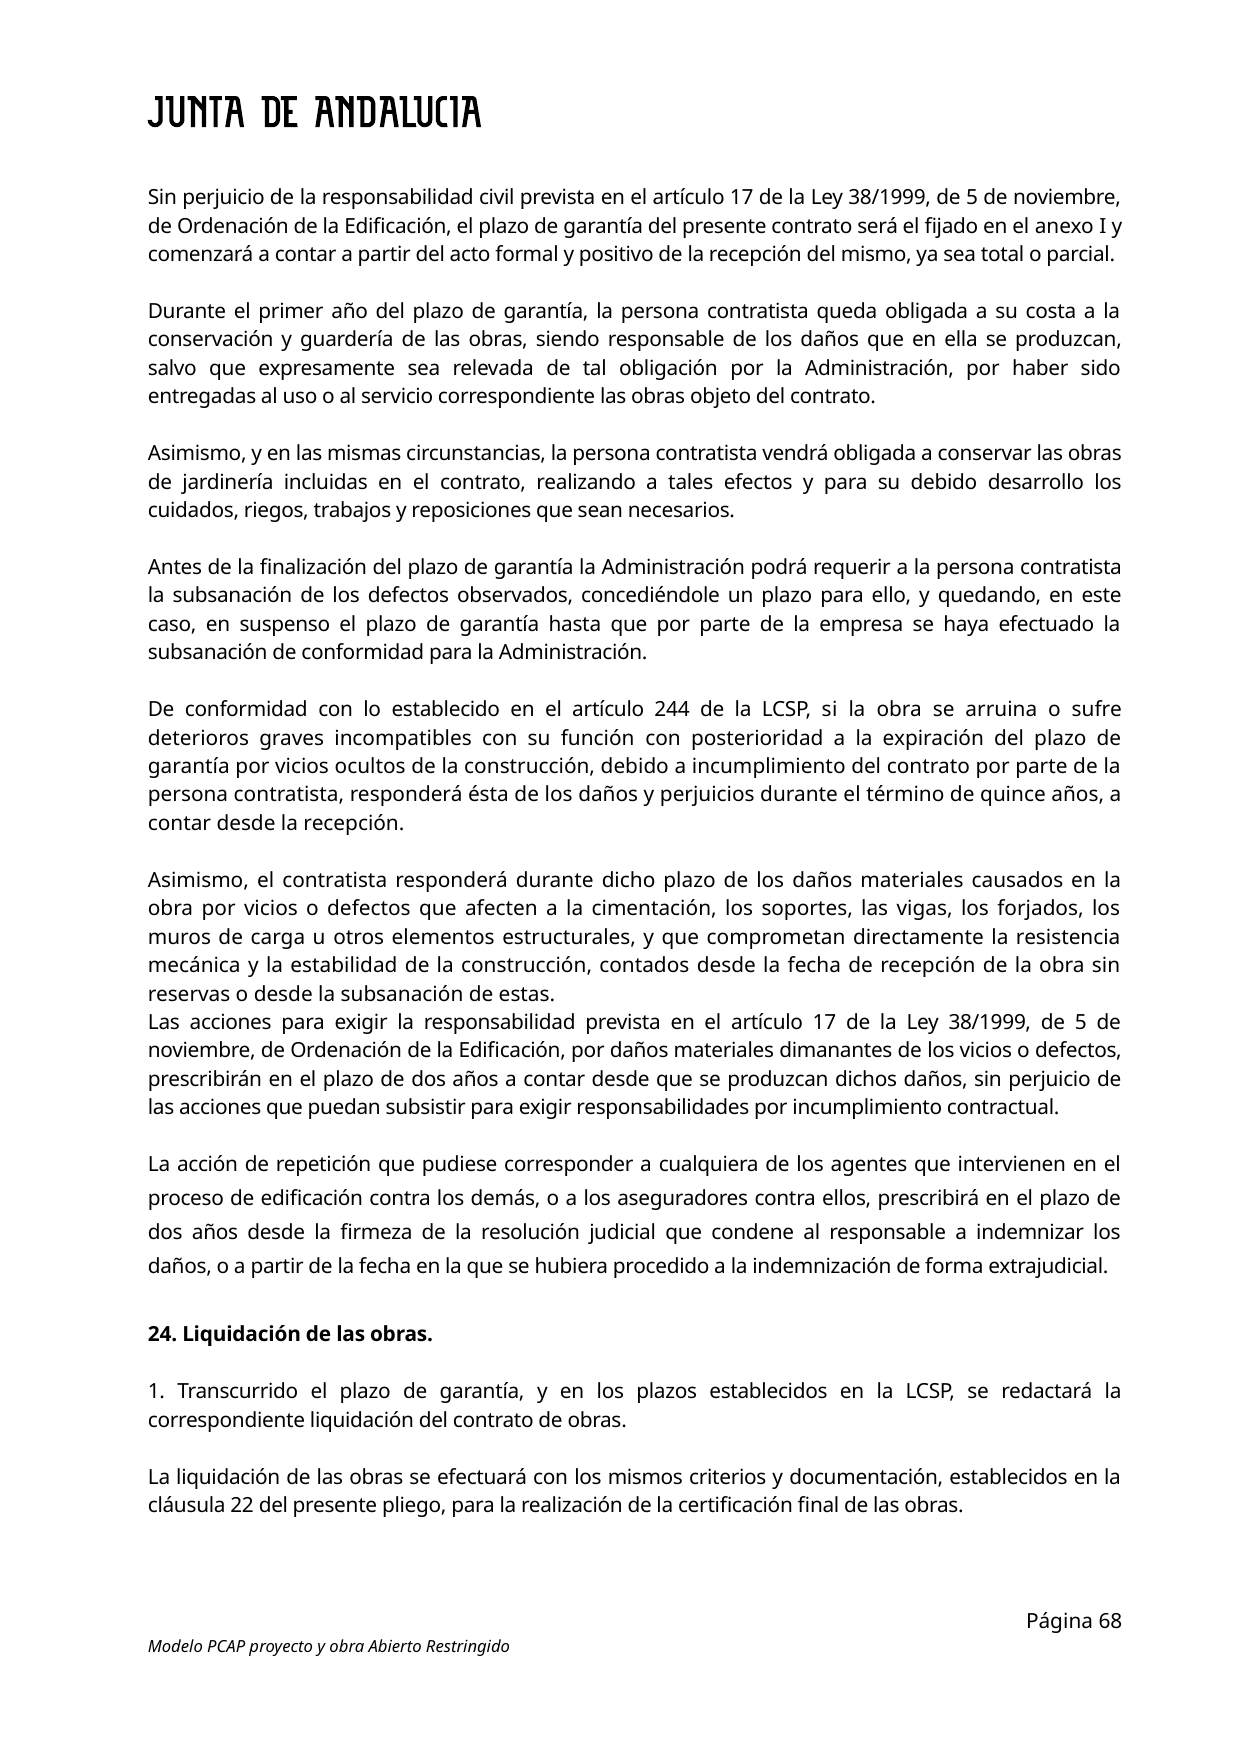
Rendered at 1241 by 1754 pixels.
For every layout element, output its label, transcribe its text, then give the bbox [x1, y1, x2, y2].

text Asimismo, el contratista responderá durante dicho plazo de los daños materiales causados en la obra por vicios o defectos que afecten a la cimentación, los soportes, las vigas, los forjados, los muros de carga u otros elementos estructurales, y que comprometan directamente la resistencia mecánica y la estabilidad de la construcción, contados desde la fecha de recepción de la obra sin reservas o desde la subsanación de estas. [148, 865, 1122, 1007]
text Durante el primer año del plazo de garantía, la persona contratista queda obligada a su costa a la conservación y guardería de las obras, siendo responsable de los daños que en ella se produzcan, salvo que expresamente sea relevada de tal obligación por la Administración, por haber sido entregadas al uso o al servicio correspondiente las obras objeto del contrato. [148, 296, 1122, 410]
text De conformidad con lo establecido en el artículo 244 de la LCSP, si la obra se arruina o sufre deterioros graves incompatibles con su función con posterioridad a la expiración del plazo de garantía por vicios ocultos de la construcción, debido a incumplimiento del contrato por parte de la persona contratista, responderá ésta de los daños y perjuicios durante el término de quince años, a contar desde la recepción. [148, 694, 1122, 836]
text 24. Liquidación de las obras. [148, 1319, 1122, 1348]
text Asimismo, y en las mismas circunstancias, la persona contratista vendrá obligada a conservar las obras de jardinería incluidas en el contrato, realizando a tales efectos y para su debido desarrollo los cuidados, riegos, trabajos y reposiciones que sean necesarios. [148, 438, 1122, 524]
text La acción de repetición que pudiese corresponder a cualquiera de los agentes que intervienen en el proceso de edificación contra los demás, o a los aseguradores contra ellos, prescribirá en el plazo de dos años desde la firmeza de la resolución judicial que condene al responsable a indemnizar los daños, o a partir de la fecha en la que se hubiera procedido a la indemnización de forma extrajudicial. [148, 1149, 1122, 1280]
text Sin perjuicio de la responsabilidad civil prevista en el artículo 17 de la Ley 38/1999, de 5 de noviembre, de Ordenación de la Edificación, el plazo de garantía del presente contrato será el fijado en el anexo I y comenzará a contar a partir del acto formal y positivo de la recepción del mismo, ya sea total o parcial. [148, 182, 1122, 268]
text La liquidación de las obras se efectuará con los mismos criterios y documentación, establecidos en la cláusula 22 del presente pliego, para la realización de la certificación final de las obras. [148, 1462, 1122, 1519]
text 1. Transcurrido el plazo de garantía, y en los plazos establecidos en la LCSP, se redactará la correspondiente liquidación del contrato de obras. [148, 1376, 1122, 1433]
text Las acciones para exigir la responsabilidad prevista en el artículo 17 de la Ley 38/1999, de 5 de noviembre, de Ordenación de la Edificación, por daños materiales dimanantes de los vicios o defectos, prescribirán en el plazo de dos años a contar desde que se produzcan dichos daños, sin perjuicio de las acciones que puedan subsistir para exigir responsabilidades por incumplimiento contractual. [148, 1007, 1122, 1121]
text Antes de la finalización del plazo de garantía la Administración podrá requerir a la persona contratista la subsanación de los defectos observados, concediéndole un plazo para ello, y quedando, en este caso, en suspenso el plazo de garantía hasta que por parte de la empresa se haya efectuado la subsanación de conformidad para la Administración. [148, 552, 1122, 666]
